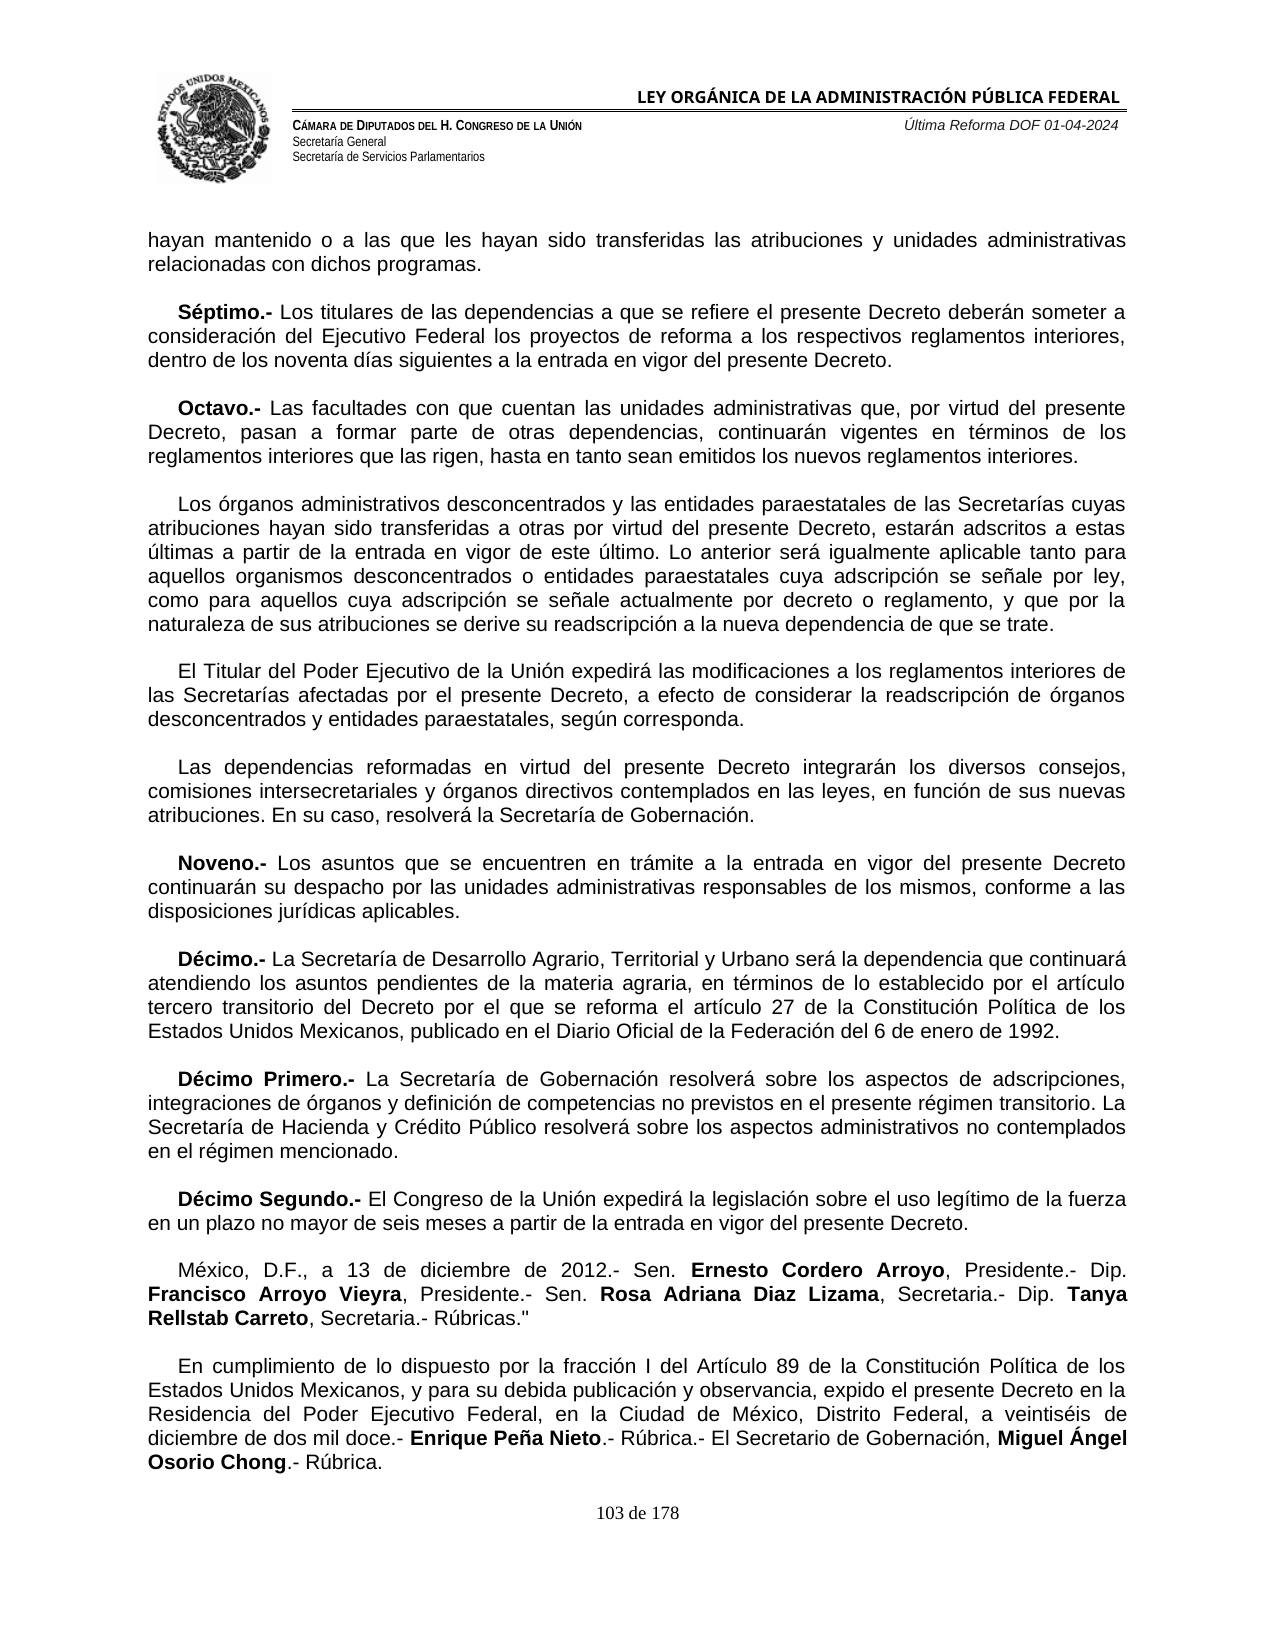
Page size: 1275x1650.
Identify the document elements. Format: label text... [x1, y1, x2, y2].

text Séptimo.- Los titulares de las dependencias a que se refiere el presente Decreto deberán someter a consideración del Ejecutivo Federal los proyectos de reforma a los respectivos reglamentos interiores, dentro de los noventa días siguientes a la entrada en vigor del presente Decreto. [148, 300, 1127, 372]
text Noveno.- Los asuntos que se encuentren en trámite a la entrada en vigor del presente Decreto continuarán su despacho por las unidades administrativas responsables de los mismos, conforme a las disposiciones jurídicas aplicables. [148, 851, 1127, 923]
text En cumplimiento de lo dispuesto por la fracción I del Artículo 89 de la Constitución Política de los Estados Unidos Mexicanos, y para su debida publicación y observancia, expido el presente Decreto en la Residencia del Poder Ejecutivo Federal, en la Ciudad de México, Distrito Federal, a veintiséis de diciembre de dos mil doce.- Enrique Peña Nieto.- Rúbrica.- El Secretario de Gobernación, Miguel Ángel Osorio Chong.- Rúbrica. [148, 1354, 1127, 1474]
text Décimo.- La Secretaría de Desarrollo Agrario, Territorial y Urbano será la dependencia que continuará atendiendo los asuntos pendientes de la materia agraria, en términos de lo establecido por el artículo tercero transitorio del Decreto por el que se reforma el artículo 27 de la Constitución Política de los Estados Unidos Mexicanos, publicado en el Diario Oficial de la Federación del 6 de enero de 1992. [148, 947, 1127, 1043]
text Los órganos administrativos desconcentrados y las entidades paraestatales de las Secretarías cuyas atribuciones hayan sido transferidas a otras por virtud del presente Decreto, estarán adscritos a estas últimas a partir de la entrada en vigor de este último. Lo anterior será igualmente aplicable tanto para aquellos organismos desconcentrados o entidades paraestatales cuya adscripción se señale por ley, como para aquellos cuya adscripción se señale actualmente por decreto o reglamento, y que por la naturaleza de sus atribuciones se derive su readscripción a la nueva dependencia de que se trate. [148, 492, 1127, 635]
text México, D.F., a 13 de diciembre de 2012.- Sen. Ernesto Cordero Arroyo, Presidente.- Dip. Francisco Arroyo Vieyra, Presidente.- Sen. Rosa Adriana Diaz Lizama, Secretaria.- Dip. Tanya Rellstab Carreto, Secretaria.- Rúbricas." [148, 1258, 1127, 1330]
text Décimo Segundo.- El Congreso de la Unión expedirá la legislación sobre el uso legítimo de la fuerza en un plazo no mayor de seis meses a partir de la entrada en vigor del presente Decreto. [148, 1186, 1127, 1234]
text hayan mantenido o a las que les hayan sido transferidas las atribuciones y unidades administrativas relacionadas con dichos programas. [148, 228, 1127, 276]
text El Titular del Poder Ejecutivo de la Unión expedirá las modificaciones a los reglamentos interiores de las Secretarías afectadas por el presente Decreto, a efecto de considerar la readscripción de órganos desconcentrados y entidades paraestatales, según corresponda. [148, 659, 1127, 731]
text Las dependencias reformadas en virtud del presente Decreto integrarán los diversos consejos, comisiones intersecretariales y órganos directivos contemplados en las leyes, en función de sus nuevas atribuciones. En su caso, resolverá la Secretaría de Gobernación. [148, 755, 1127, 827]
text Décimo Primero.- La Secretaría de Gobernación resolverá sobre los aspectos de adscripciones, integraciones de órganos y definición de competencias no previstos en el presente régimen transitorio. La Secretaría de Hacienda y Crédito Público resolverá sobre los aspectos administrativos no contemplados en el régimen mencionado. [148, 1067, 1127, 1162]
text Octavo.- Las facultades con que cuentan las unidades administrativas que, por virtud del presente Decreto, pasan a formar parte de otras dependencias, continuarán vigentes en términos de los reglamentos interiores que las rigen, hasta en tanto sean emitidos los nuevos reglamentos interiores. [148, 396, 1127, 468]
